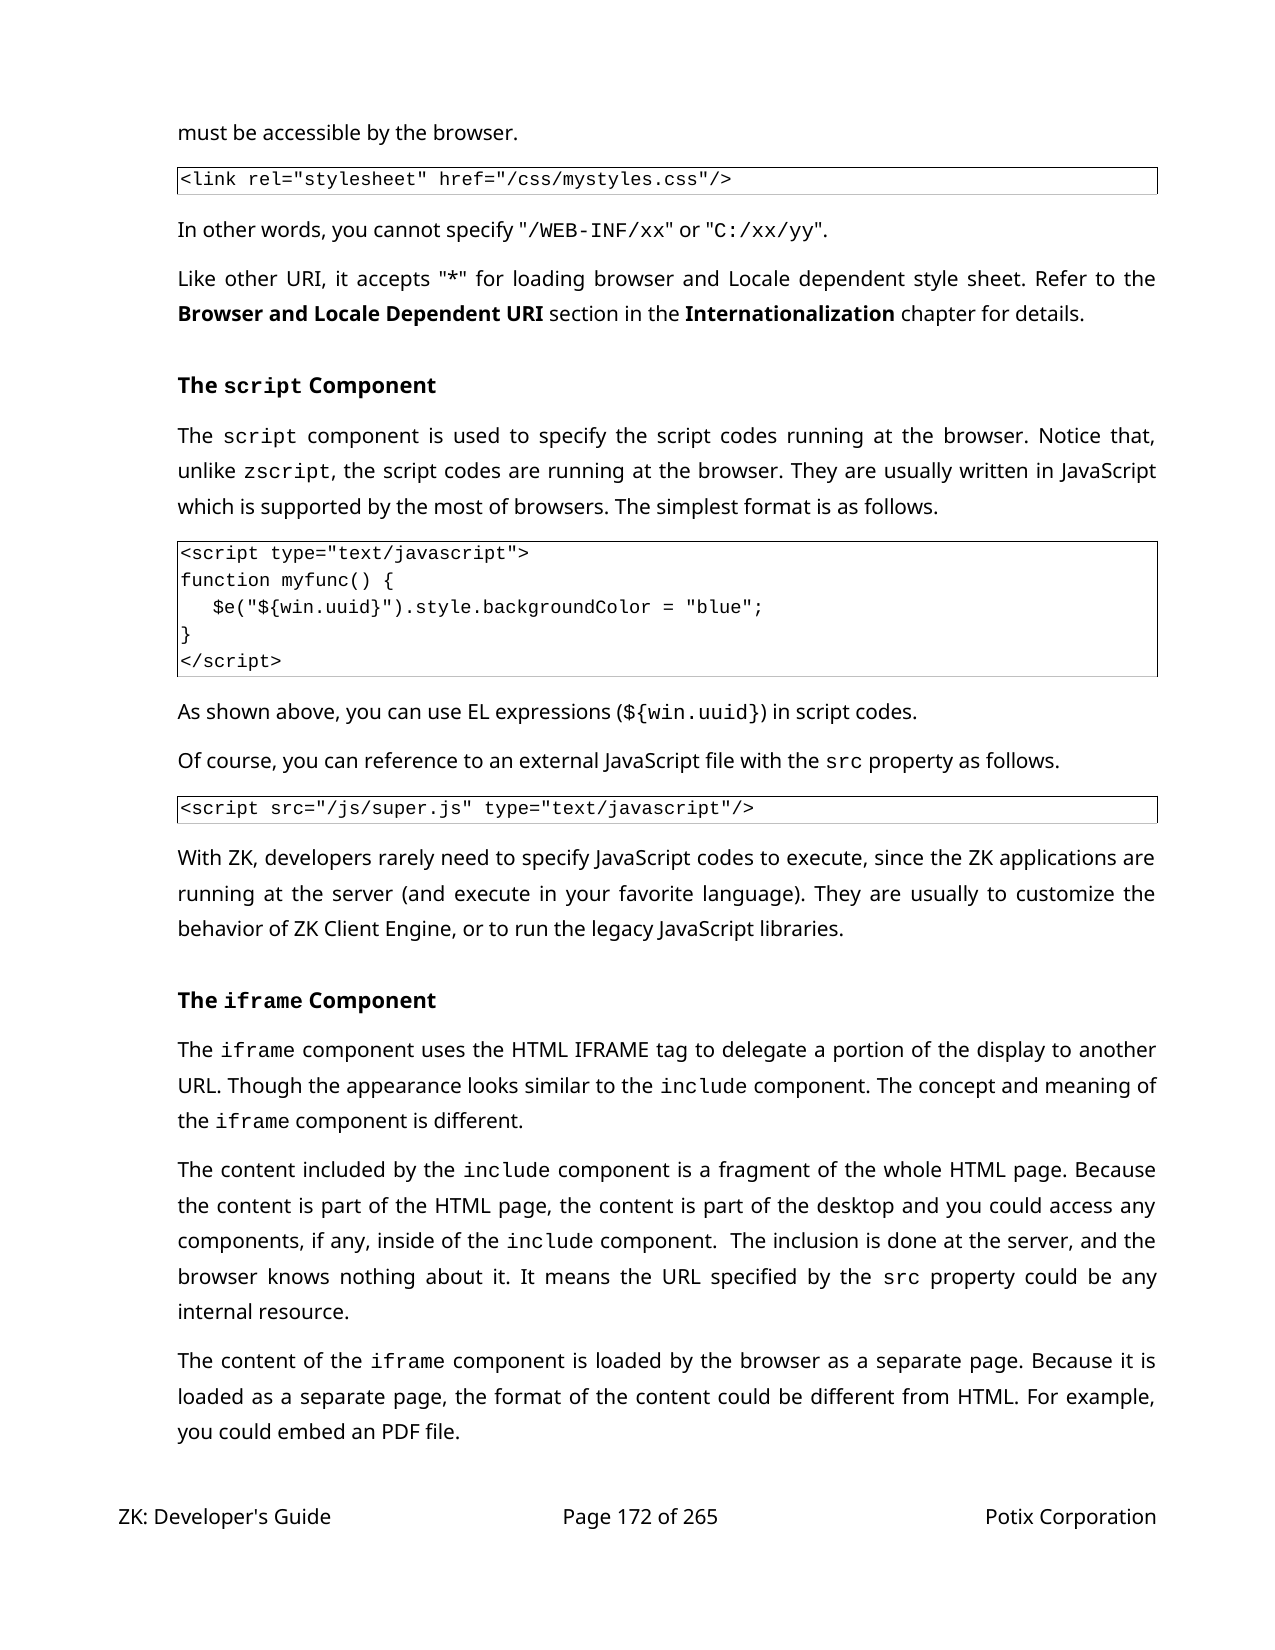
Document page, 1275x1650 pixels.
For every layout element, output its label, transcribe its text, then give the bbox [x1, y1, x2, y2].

text <script src="/js/super.js" type="text/javascript"/> [178, 797, 1157, 823]
text must be accessible by the browser. [177, 118, 1157, 146]
text <link rel="stylesheet" href="/css/mystyles.css"/> [178, 168, 1157, 194]
text With ZK, developers rarely need to specify JavaScript codes to execute, since the ZK applications are running at the server (and execute in your favorite language). They are usually to customize the behavior of ZK Client Engine, or to run the legacy JavaScript libraries. [177, 843, 1157, 942]
text function myfunc() { [178, 568, 1157, 592]
text The content of the iframe component is loaded by the browser as a separate page. Because it is loaded as a separate page, the format of the content could be different from HTML. For example, you could embed an PDF file. [177, 1346, 1157, 1445]
text Of course, you can reference to an external JavaScript file with the src property as follows. [177, 746, 1157, 775]
text Like other URI, it accepts "*" for loading browser and Locale dependent style sheet. Refer to the Browser and Locale Dependent URI section in the Internationalization chapter for details. [177, 264, 1157, 327]
text <script type="text/javascript"> [178, 542, 1157, 565]
text In other words, you cannot specify "/WEB-INF/xx" or "C:/xx/yy". [177, 215, 1157, 243]
subtitle The script Component [177, 370, 1157, 400]
subtitle The iframe Component [177, 985, 1157, 1015]
text As shown above, you can use EL expressions (${win.uuid}) in script codes. [177, 697, 1157, 726]
text The iframe component uses the HTML IFRAME tag to delegate a portion of the display to another URL. Though the appearance looks similar to the include component. The concept and meaning of the iframe component is different. [177, 1035, 1157, 1135]
text The script component is used to specify the script codes running at the browser. Notice that, unlike zscript, the script codes are running at the browser. They are usually written in JavaScript which is supported by the most of browsers. The simplest format is as follows. [177, 421, 1157, 520]
text } [178, 622, 1157, 646]
text </script> [178, 649, 1157, 676]
text $e("${win.uuid}").style.backgroundColor = "blue"; [178, 595, 1157, 619]
text The content included by the include component is a fragment of the whole HTML page. Because the content is part of the HTML page, the content is part of the desktop and you could access any components, if any, inside of the include component. The inclusion is done at the server, and the browser knows nothing about it. It means the URL specified by the src property could be any internal resource. [177, 1156, 1157, 1326]
